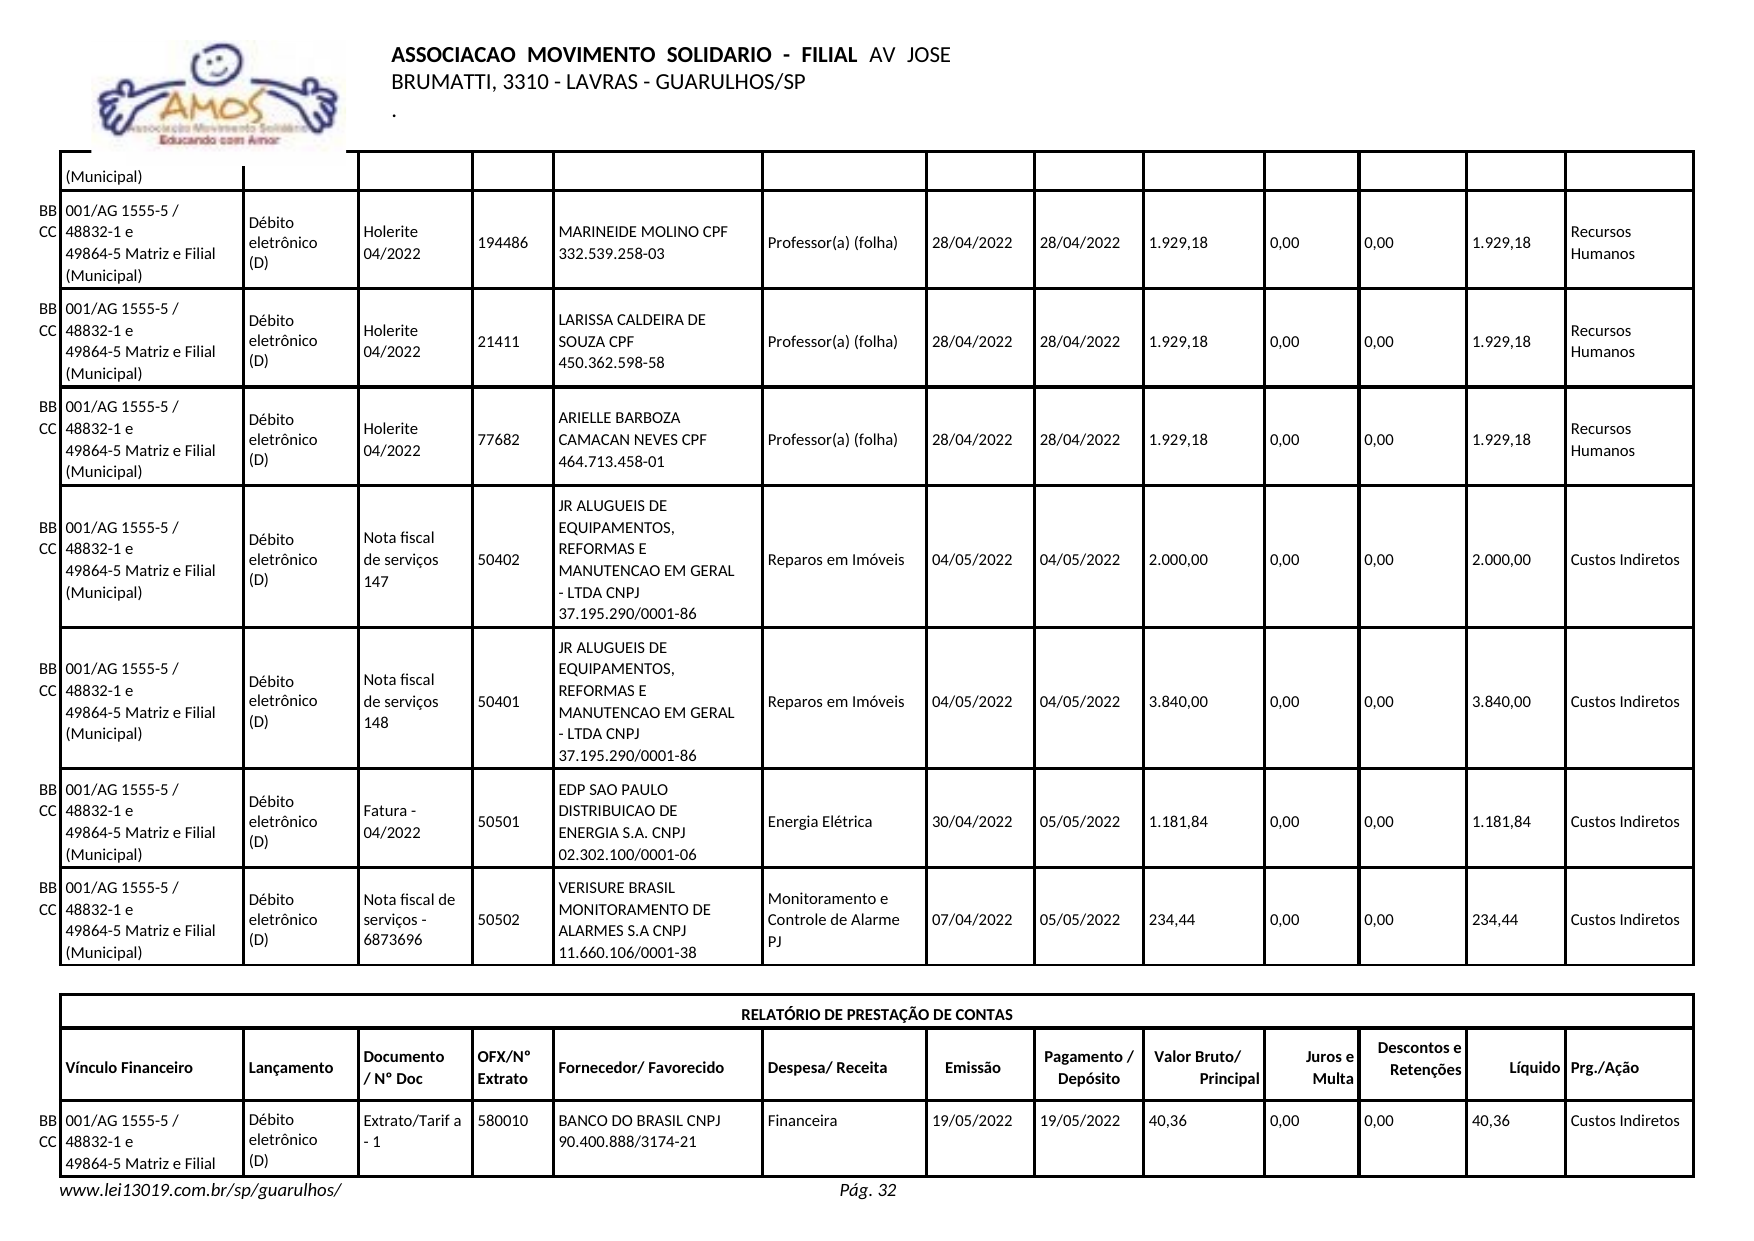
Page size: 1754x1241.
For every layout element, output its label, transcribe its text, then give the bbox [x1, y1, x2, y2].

table_cell Débito eletrônico (D) [245, 869, 357, 964]
table_cell 50501 [474, 770, 552, 866]
table_cell 19/05/2022 [1036, 1102, 1142, 1175]
table_cell 05/05/2022 [1036, 770, 1142, 866]
table_cell [928, 153, 1033, 188]
table_cell 28/04/2022 [928, 389, 1033, 484]
table_cell 1.929,18 [1468, 192, 1564, 287]
table_cell Custos Indiretos [1567, 869, 1692, 964]
table_cell Documento / Nº Doc [360, 1030, 471, 1098]
table_cell 40,36 [1145, 1102, 1263, 1175]
table_cell 1.929,18 [1145, 192, 1263, 287]
table_cell 001/AG 1555-5 / 48832-1 e 49864-5 Matriz e Filial [62, 1102, 242, 1175]
table_cell Prg./Ação [1567, 1030, 1692, 1098]
table_cell 0,00 [1266, 1102, 1357, 1175]
table_cell 1.929,18 [1145, 290, 1263, 385]
table_cell Extrato/Tarif a - 1 [360, 1102, 471, 1175]
table_cell 1.181,84 [1145, 770, 1263, 866]
table_cell Energia Elétrica [764, 770, 925, 866]
table_cell Recursos Humanos [1567, 389, 1692, 484]
table_cell [1361, 153, 1465, 188]
table_cell Débito eletrônico (D) [245, 1102, 357, 1175]
table_cell Débito eletrônico (D) [245, 389, 357, 484]
table_cell [764, 153, 925, 188]
table_cell 234,44 [1468, 869, 1564, 964]
table_cell 2.000,00 [1468, 487, 1564, 626]
table_cell 001/AG 1555-5 / 48832-1 e 49864-5 Matriz e Filial (Municipal) [62, 389, 242, 484]
table_cell 04/05/2022 [928, 629, 1033, 767]
table_cell Juros e Multa [1266, 1030, 1357, 1098]
table_header RELATÓRIO DE PRESTAÇÃO DE CONTAS [62, 996, 1692, 1026]
table_cell 04/05/2022 [928, 487, 1033, 626]
table_cell Valor Bruto/ Principal [1145, 1030, 1263, 1098]
table_cell Financeira [764, 1102, 925, 1175]
table_cell Professor(a) (folha) [764, 290, 925, 385]
table_cell Débito eletrônico (D) [245, 629, 357, 767]
table_cell Nota fiscal de serviços 148 [360, 629, 471, 767]
table_cell 28/04/2022 [928, 290, 1033, 385]
table_cell 50401 [474, 629, 552, 767]
table_cell 28/04/2022 [928, 192, 1033, 287]
table_cell 50502 [474, 869, 552, 964]
table_cell 0,00 [1361, 770, 1465, 866]
table_cell 0,00 [1266, 487, 1357, 626]
table_cell 50402 [474, 487, 552, 626]
table_cell [1567, 153, 1692, 188]
table_cell 04/05/2022 [1036, 487, 1142, 626]
table_cell (Municipal) [62, 153, 242, 188]
table_cell Reparos em Imóveis [764, 629, 925, 767]
table_cell 77682 [474, 389, 552, 484]
table_cell Professor(a) (folha) [764, 389, 925, 484]
table_cell [555, 153, 761, 188]
table_cell Fornecedor/ Favorecido [555, 1030, 761, 1098]
table_cell 19/05/2022 [928, 1102, 1033, 1175]
table_cell MARINEIDE MOLINO CPF 332.539.258-03 [555, 192, 761, 287]
table_cell 194486 [474, 192, 552, 287]
table_cell 28/04/2022 [1036, 290, 1142, 385]
table_cell [245, 153, 357, 188]
table_cell 001/AG 1555-5 / 48832-1 e 49864-5 Matriz e Filial (Municipal) [62, 869, 242, 964]
table_cell Recursos Humanos [1567, 290, 1692, 385]
table_cell 0,00 [1266, 192, 1357, 287]
table_cell 001/AG 1555-5 / 48832-1 e 49864-5 Matriz e Filial (Municipal) [62, 290, 242, 385]
table_cell 1.181,84 [1468, 770, 1564, 866]
table_cell 0,00 [1361, 1102, 1465, 1175]
table_cell 0,00 [1266, 629, 1357, 767]
table_cell Líquido [1468, 1030, 1564, 1098]
table_cell Custos Indiretos [1567, 487, 1692, 626]
table_cell 001/AG 1555-5 / 48832-1 e 49864-5 Matriz e Filial (Municipal) [62, 192, 242, 287]
table_cell [1266, 153, 1357, 188]
table_cell 2.000,00 [1145, 487, 1263, 626]
table_cell [360, 153, 471, 188]
table_cell 0,00 [1361, 290, 1465, 385]
table_cell 001/AG 1555-5 / 48832-1 e 49864-5 Matriz e Filial (Municipal) [62, 487, 242, 626]
table_cell Descontos e Retenções [1361, 1030, 1465, 1098]
table_cell 30/04/2022 [928, 770, 1033, 866]
table_cell 0,00 [1266, 869, 1357, 964]
table_cell Nota fiscal de serviços - 6873696 [360, 869, 471, 964]
table_cell VERISURE BRASIL MONITORAMENTO DE ALARMES S.A CNPJ 11.660.106/0001-38 [555, 869, 761, 964]
table_cell Custos Indiretos [1567, 770, 1692, 866]
table_cell 28/04/2022 [1036, 389, 1142, 484]
table_cell 04/05/2022 [1036, 629, 1142, 767]
table_cell [1468, 153, 1564, 188]
table_cell Débito eletrônico (D) [245, 770, 357, 866]
table_cell 580010 [474, 1102, 552, 1175]
table_cell 0,00 [1361, 869, 1465, 964]
table_cell OFX/Nº Extrato [474, 1030, 552, 1098]
table_cell 1.929,18 [1468, 389, 1564, 484]
table_cell 40,36 [1468, 1102, 1564, 1175]
table_cell 05/05/2022 [1036, 869, 1142, 964]
table_cell EDP SAO PAULO DISTRIBUICAO DE ENERGIA S.A. CNPJ 02.302.100/0001-06 [555, 770, 761, 866]
table_cell 0,00 [1266, 770, 1357, 866]
table_cell Fatura - 04/2022 [360, 770, 471, 866]
table_cell Despesa/ Receita [764, 1030, 925, 1098]
table_cell [1145, 153, 1263, 188]
table_cell 234,44 [1145, 869, 1263, 964]
table_cell Nota fiscal de serviços 147 [360, 487, 471, 626]
table_cell Débito eletrônico (D) [245, 487, 357, 626]
table_cell [474, 153, 552, 188]
table_cell 1.929,18 [1145, 389, 1263, 484]
table_cell Vínculo Financeiro [62, 1030, 242, 1098]
table_cell Professor(a) (folha) [764, 192, 925, 287]
table_cell Custos Indiretos [1567, 1102, 1692, 1175]
table_cell Emissão [928, 1030, 1033, 1098]
table_cell 0,00 [1266, 290, 1357, 385]
table_cell 07/04/2022 [928, 869, 1033, 964]
table_cell Holerite 04/2022 [360, 192, 471, 287]
table_cell Débito eletrônico (D) [245, 290, 357, 385]
table_cell BANCO DO BRASIL CNPJ 90.400.888/3174-21 [555, 1102, 761, 1175]
table_cell 0,00 [1361, 487, 1465, 626]
table_cell [1036, 153, 1142, 188]
table_cell Custos Indiretos [1567, 629, 1692, 767]
table_cell Débito eletrônico (D) [245, 192, 357, 287]
table_cell 3.840,00 [1145, 629, 1263, 767]
table_cell 3.840,00 [1468, 629, 1564, 767]
table_cell 0,00 [1361, 629, 1465, 767]
table_cell 0,00 [1266, 389, 1357, 484]
table_cell 28/04/2022 [1036, 192, 1142, 287]
table_cell Holerite 04/2022 [360, 389, 471, 484]
table_cell Reparos em Imóveis [764, 487, 925, 626]
table_cell Pagamento / Depósito [1036, 1030, 1142, 1098]
table_cell ARIELLE BARBOZA CAMACAN NEVES CPF 464.713.458-01 [555, 389, 761, 484]
table_cell Holerite 04/2022 [360, 290, 471, 385]
table_cell LARISSA CALDEIRA DE SOUZA CPF 450.362.598-58 [555, 290, 761, 385]
table_cell Lançamento [245, 1030, 357, 1098]
table_cell Recursos Humanos [1567, 192, 1692, 287]
table_cell 0,00 [1361, 192, 1465, 287]
table_cell 1.929,18 [1468, 290, 1564, 385]
table_cell JR ALUGUEIS DE EQUIPAMENTOS, REFORMAS E MANUTENCAO EM GERAL - LTDA CNPJ 37.195.290/0001-86 [555, 487, 761, 626]
table_cell 001/AG 1555-5 / 48832-1 e 49864-5 Matriz e Filial (Municipal) [62, 629, 242, 767]
table_cell 0,00 [1361, 389, 1465, 484]
table_cell JR ALUGUEIS DE EQUIPAMENTOS, REFORMAS E MANUTENCAO EM GERAL - LTDA CNPJ 37.195.290/0001-86 [555, 629, 761, 767]
table_cell 001/AG 1555-5 / 48832-1 e 49864-5 Matriz e Filial (Municipal) [62, 770, 242, 866]
table_cell Monitoramento e Controle de Alarme PJ [764, 869, 925, 964]
table_cell 21411 [474, 290, 552, 385]
